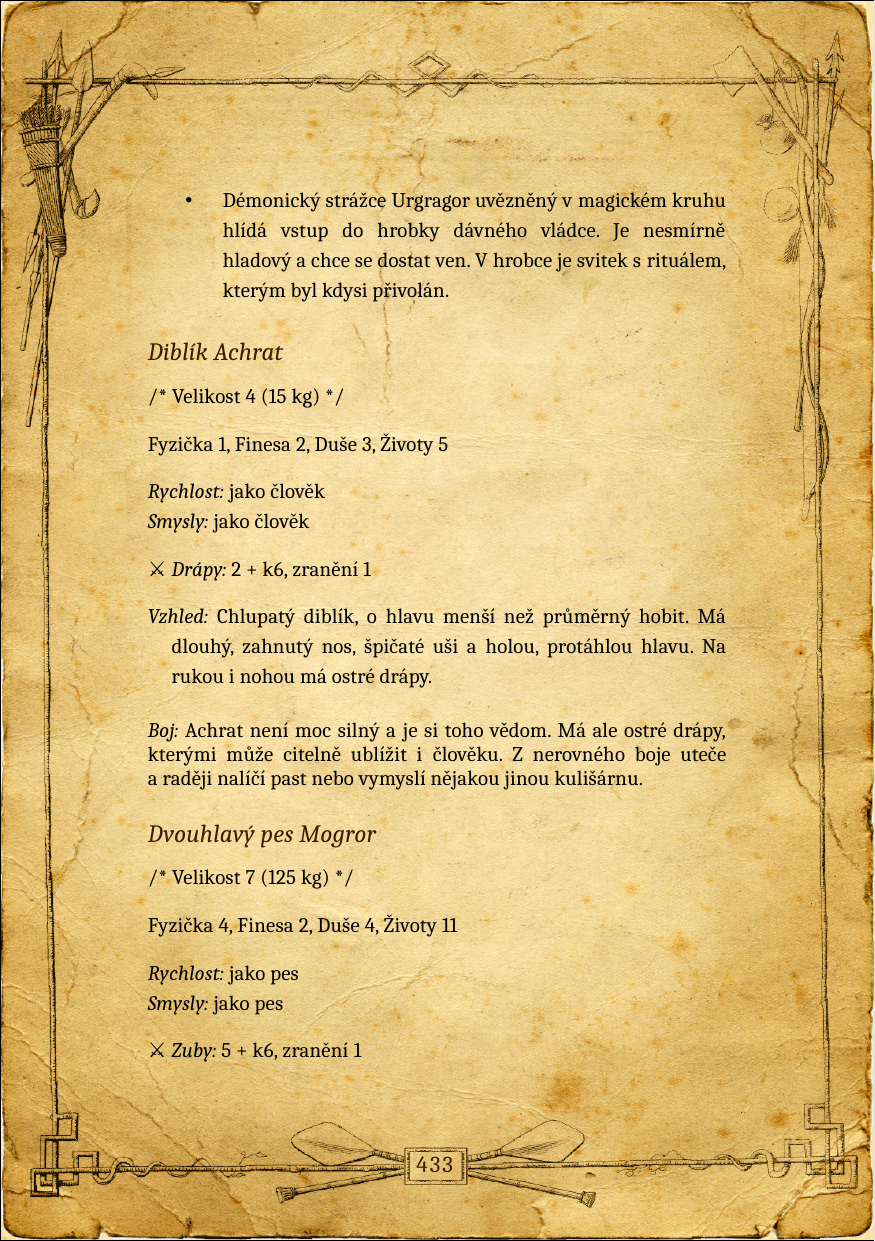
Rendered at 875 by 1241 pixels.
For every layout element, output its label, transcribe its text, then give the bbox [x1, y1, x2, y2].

text Vzhled: Chlupatý diblík, o⁠ hlavu menší než průměrný hobit. Má dlouhý, zahnutý nos, špičaté uši a⁠ holou, protáhlou hlavu. Na rukou i⁠ nohou má ostré drápy. [148, 605, 726, 689]
text /* Velikost 4 (15 kg) */ [148, 384, 726, 408]
text Fyzička 1, Finesa 2, Duše 3, Životy 5 [148, 432, 726, 456]
text Smysly: jako pes [148, 991, 726, 1015]
subtitle Diblík Achrat [148, 338, 726, 367]
subtitle Dvouhlavý pes Mogror [148, 819, 726, 848]
text Rychlost: jako člověk [148, 480, 726, 504]
text Smysly: jako člověk [148, 510, 726, 534]
text /* Velikost 7 (125 kg) */ [148, 866, 726, 890]
text Fyzička 4, Finesa 2, Duše 4, Životy 11 [148, 914, 726, 938]
text Rychlost: jako pes [148, 961, 726, 985]
text ⚔ Zuby: 5 + k6, zranění 1 [148, 1039, 726, 1063]
text ⚔ Drápy: 2 + k6, zranění 1 [148, 557, 726, 581]
picture [1, 1, 874, 1240]
text Boj: Achrat není moc silný a⁠ je si toho vědom. Má ale ostré drápy, kterými může citelně ublížit i⁠ člověku. Z⁠ nerovného boje uteče a⁠ raději nalíčí past nebo vymyslí nějakou jinou kulišárnu. [148, 718, 726, 790]
list Démonický strážce Urgragor uvězněný v⁠ magickém kruhu hlídá vstup do hrobky dávného vládce. Je nesmírně hladový a⁠ chce se dostat ven. V⁠ hrobce je svitek s⁠ rituálem, kterým byl kdysi přivolán. [185, 189, 726, 303]
